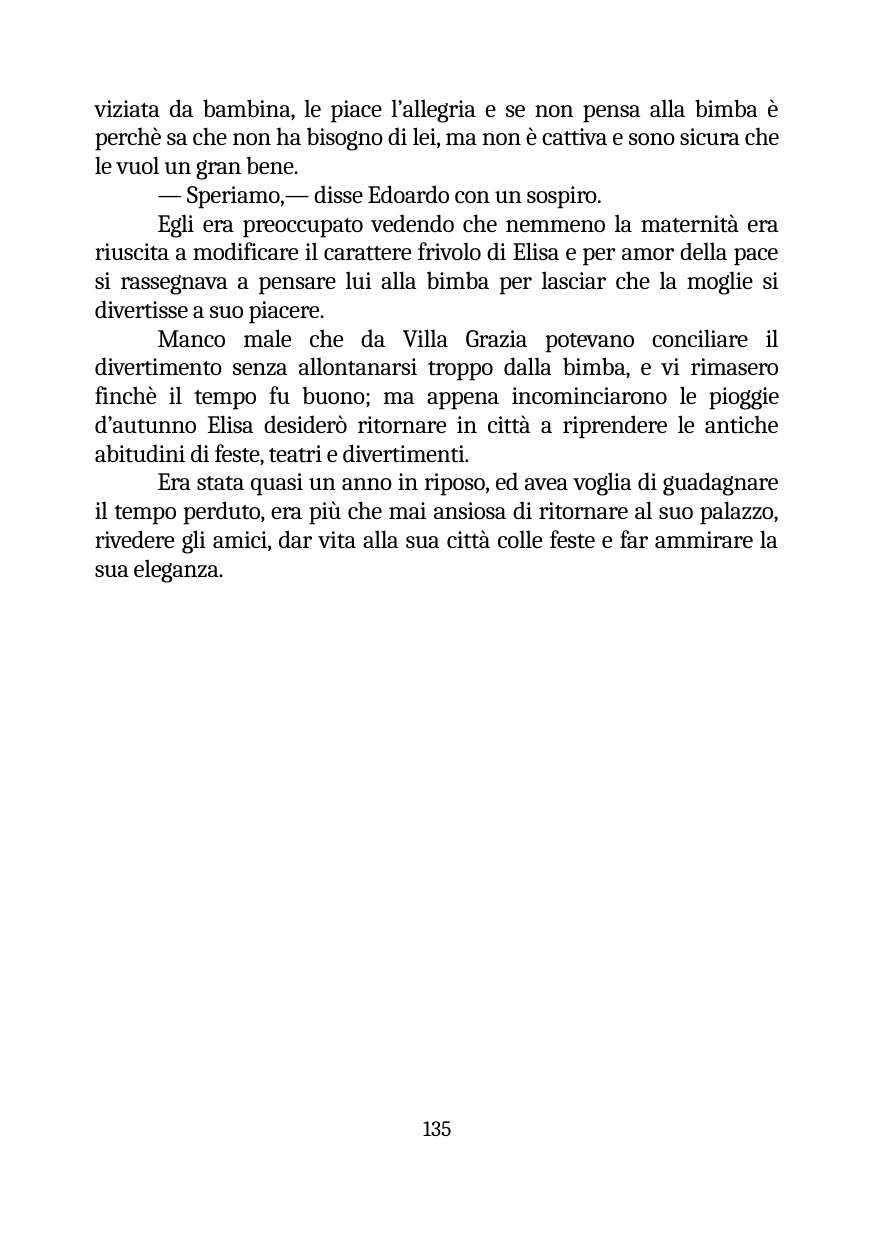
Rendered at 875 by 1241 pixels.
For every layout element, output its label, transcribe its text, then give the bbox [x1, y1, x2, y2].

text viziata da bambina, le piace l’allegria e se non pensa alla bimba è perchè sa che non ha bisogno di lei, ma non è cattiva e sono sicura che le vuol un gran bene. [94, 94, 779, 181]
text — Speriamo,— disse Edoardo con un sospiro. [94, 181, 779, 209]
text Egli era preoccupato vedendo che nemmeno la maternità era riuscita a modificare il carattere frivolo di Elisa e per amor della pace si rassegnava a pensare lui alla bimba per lasciar che la moglie si divertisse a suo piacere. [94, 209, 779, 324]
text Era stata quasi un anno in riposo, ed avea voglia di guadagnare il tempo perduto, era più che mai ansiosa di ritornare al suo palazzo, rivedere gli amici, dar vita alla sua città colle feste e far ammirare la sua eleganza. [94, 468, 779, 583]
text Manco male che da Villa Grazia potevano conciliare il divertimento senza allontanarsi troppo dalla bimba, e vi rimasero finchè il tempo fu buono; ma appena incominciarono le pioggie d’autunno Elisa desiderò ritornare in città a riprendere le antiche abitudini di feste, teatri e divertimenti. [94, 324, 779, 468]
